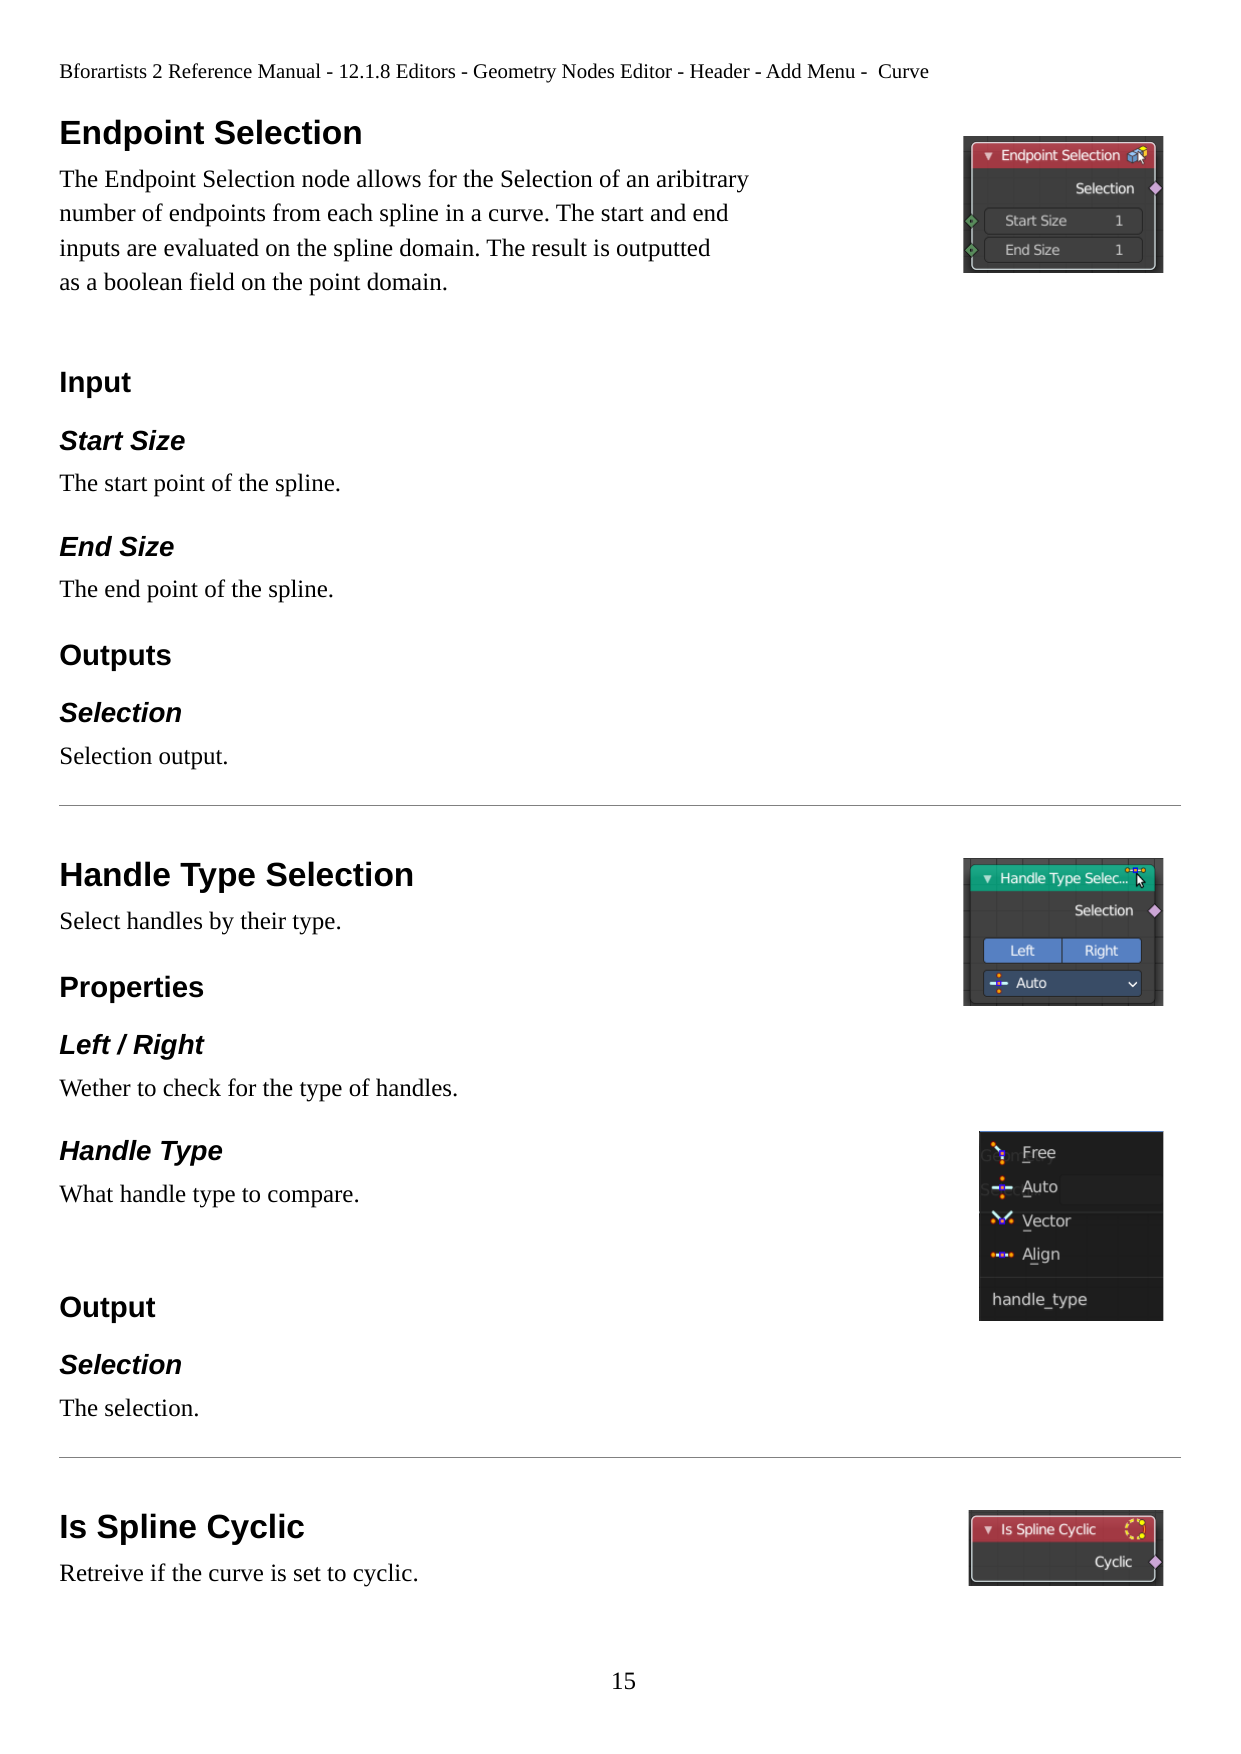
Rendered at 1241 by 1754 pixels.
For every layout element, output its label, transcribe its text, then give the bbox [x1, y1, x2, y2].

subtitle Left / Right [59, 1029, 1181, 1061]
text Retreive if the curve is set to cyclic. [59, 1558, 1181, 1587]
subtitle [1164, 1135, 1181, 1167]
text What handle type to compare. [59, 1179, 979, 1208]
subtitle Selection [59, 1349, 1181, 1381]
text The Endpoint Selection node allows for the Selection of an aribitrary number of endpoints from each spline in a curve. The start and end inputs are evaluated on the spline domain. The result is outputted as a boolean field on the point domain. [59, 164, 1181, 330]
subtitle Properties [59, 970, 963, 1004]
text The end point of the spline. [59, 574, 1181, 603]
text The start point of the spline. [59, 468, 1181, 497]
text Selection output. [59, 741, 1181, 770]
subtitle Handle Type [59, 1135, 979, 1167]
text Wether to check for the type of handles. [59, 1073, 1181, 1102]
picture [968, 1510, 1164, 1586]
subtitle Selection [59, 697, 1181, 729]
picture [963, 858, 1164, 1006]
text Select handles by their type. [59, 906, 963, 935]
subtitle [1164, 970, 1181, 1004]
picture [979, 1131, 1164, 1321]
subtitle Endpoint Selection [59, 113, 1181, 151]
subtitle End Size [59, 530, 1181, 562]
subtitle Output [59, 1290, 1181, 1324]
subtitle Is Spline Cyclic [59, 1507, 1181, 1546]
subtitle Start Size [59, 424, 1181, 456]
subtitle Input [59, 365, 1181, 399]
subtitle Outputs [59, 638, 1181, 672]
picture [963, 136, 1164, 273]
subtitle Handle Type Selection [59, 855, 1181, 894]
text The selection. [59, 1393, 1181, 1422]
